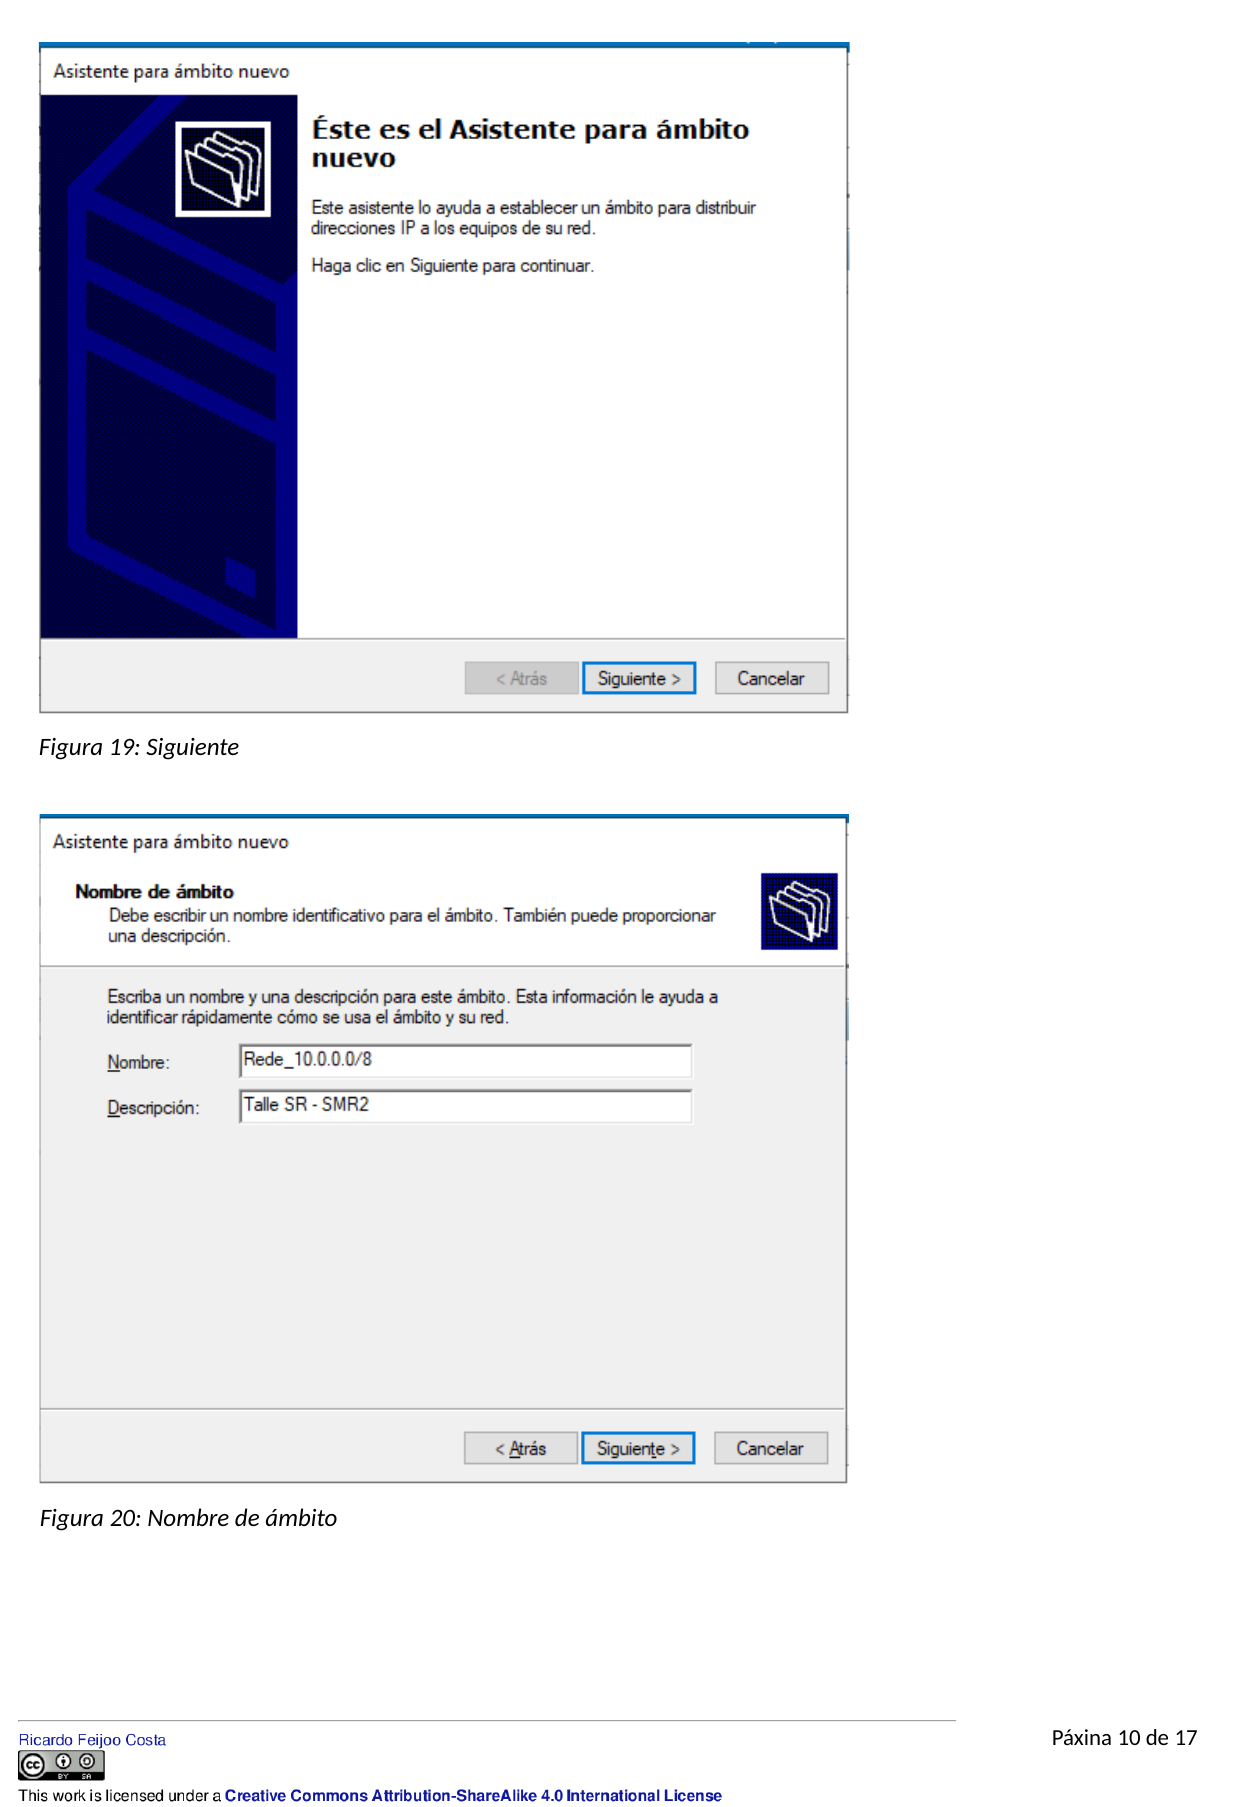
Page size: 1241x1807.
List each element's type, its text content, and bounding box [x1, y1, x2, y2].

picture [39, 814, 849, 1485]
text Figura 19: Siguiente [39, 715, 850, 762]
picture [8, 1715, 957, 1806]
picture [38, 42, 850, 715]
text Figura 20: Nombre de ámbito [39, 1485, 849, 1532]
